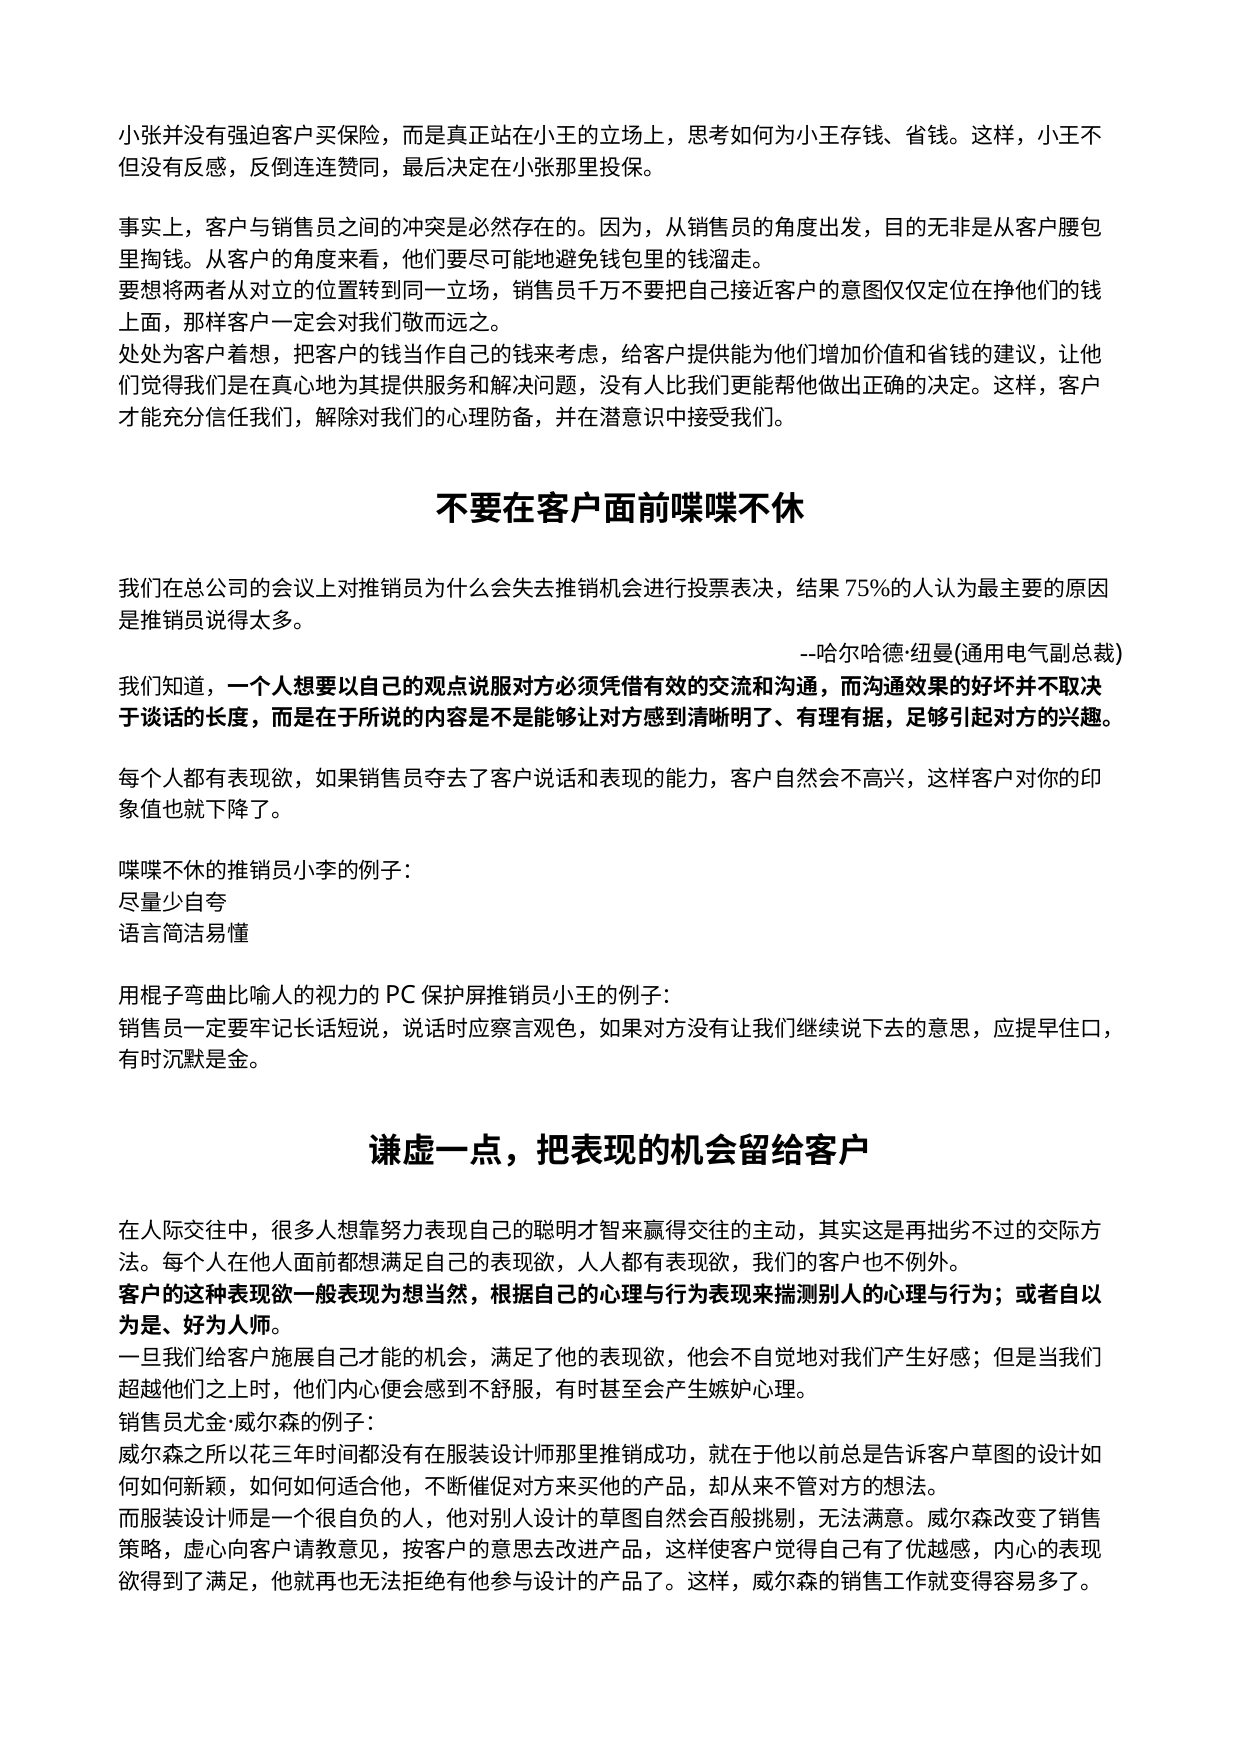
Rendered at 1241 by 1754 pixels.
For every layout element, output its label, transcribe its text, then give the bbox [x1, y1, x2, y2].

text 客户的这种表现欲一般表现为想当然，根据自己的心理与行为表现来揣测别人的心理与行为；或者自以为是、好为人师。 [118, 1277, 1122, 1340]
text 销售员尤金·威尔森的例子： [118, 1403, 1122, 1437]
text 销售员一定要牢记长话短说，说话时应察言观色，如果对方没有让我们继续说下去的意思，应提早住口，有时沉默是金。 [118, 1011, 1122, 1074]
subtitle 不要在客户面前喋喋不休 [118, 481, 1122, 530]
text 语言简洁易懂 [118, 916, 1122, 948]
text 每个人都有表现欲，如果销售员夺去了客户说话和表现的能力，客户自然会不高兴，这样客户对你的印象值也就下降了。 [118, 761, 1122, 824]
text --哈尔哈德·纽曼(通用电气副总裁) [118, 634, 1122, 669]
text 尽量少自夸 [118, 884, 1122, 916]
text 而服装设计师是一个很自负的人，他对别人设计的草图自然会百般挑剔，无法满意。威尔森改变了销售策略，虚心向客户请教意见，按客户的意思去改进产品，这样使客户觉得自己有了优越感，内心的表现欲得到了满足，他就再也无法拒绝有他参与设计的产品了。这样，威尔森的销售工作就变得容易多了。 [118, 1501, 1122, 1596]
text 事实上，客户与销售员之间的冲突是必然存在的。因为，从销售员的角度出发，目的无非是从客户腰包里掏钱。从客户的角度来看，他们要尽可能地避免钱包里的钱溜走。 [118, 210, 1122, 273]
text 小张并没有强迫客户买保险，而是真正站在小王的立场上，思考如何为小王存钱、省钱。这样，小王不但没有反感，反倒连连赞同，最后决定在小张那里投保。 [118, 118, 1122, 181]
text 要想将两者从对立的位置转到同一立场，销售员千万不要把自己接近客户的意图仅仅定位在挣他们的钱上面，那样客户一定会对我们敬而远之。 [118, 273, 1122, 337]
text 在人际交往中，很多人想靠努力表现自己的聪明才智来赢得交往的主动，其实这是再拙劣不过的交际方法。每个人在他人面前都想满足自己的表现欲，人人都有表现欲，我们的客户也不例外。 [118, 1213, 1122, 1277]
text 喋喋不休的推销员小李的例子： [118, 853, 1122, 884]
text 处处为客户着想，把客户的钱当作自己的钱来考虑，给客户提供能为他们增加价值和省钱的建议，让他们觉得我们是在真心地为其提供服务和解决问题，没有人比我们更能帮他做出正确的决定。这样，客户才能充分信任我们，解除对我们的心理防备，并在潜意识中接受我们。 [118, 337, 1122, 432]
text 威尔森之所以花三年时间都没有在服装设计师那里推销成功，就在于他以前总是告诉客户草图的设计如何如何新颖，如何如何适合他，不断催促对方来买他的产品，却从来不管对方的想法。 [118, 1437, 1122, 1501]
text 我们在总公司的会议上对推销员为什么会失去推销机会进行投票表决，结果75%的人认为最主要的原因是推销员说得太多。 [118, 571, 1122, 634]
text 一旦我们给客户施展自己才能的机会，满足了他的表现欲，他会不自觉地对我们产生好感；但是当我们超越他们之上时，他们内心便会感到不舒服，有时甚至会产生嫉妒心理。 [118, 1340, 1122, 1403]
text 我们知道，一个人想要以自己的观点说服对方必须凭借有效的交流和沟通，而沟通效果的好坏并不取决于谈话的长度，而是在于所说的内容是不是能够让对方感到清晰明了、有理有据，足够引起对方的兴趣。 [118, 669, 1122, 732]
text 用棍子弯曲比喻人的视力的PC保护屏推销员小王的例子： [118, 977, 1122, 1011]
subtitle 谦虚一点，把表现的机会留给客户 [118, 1123, 1122, 1172]
